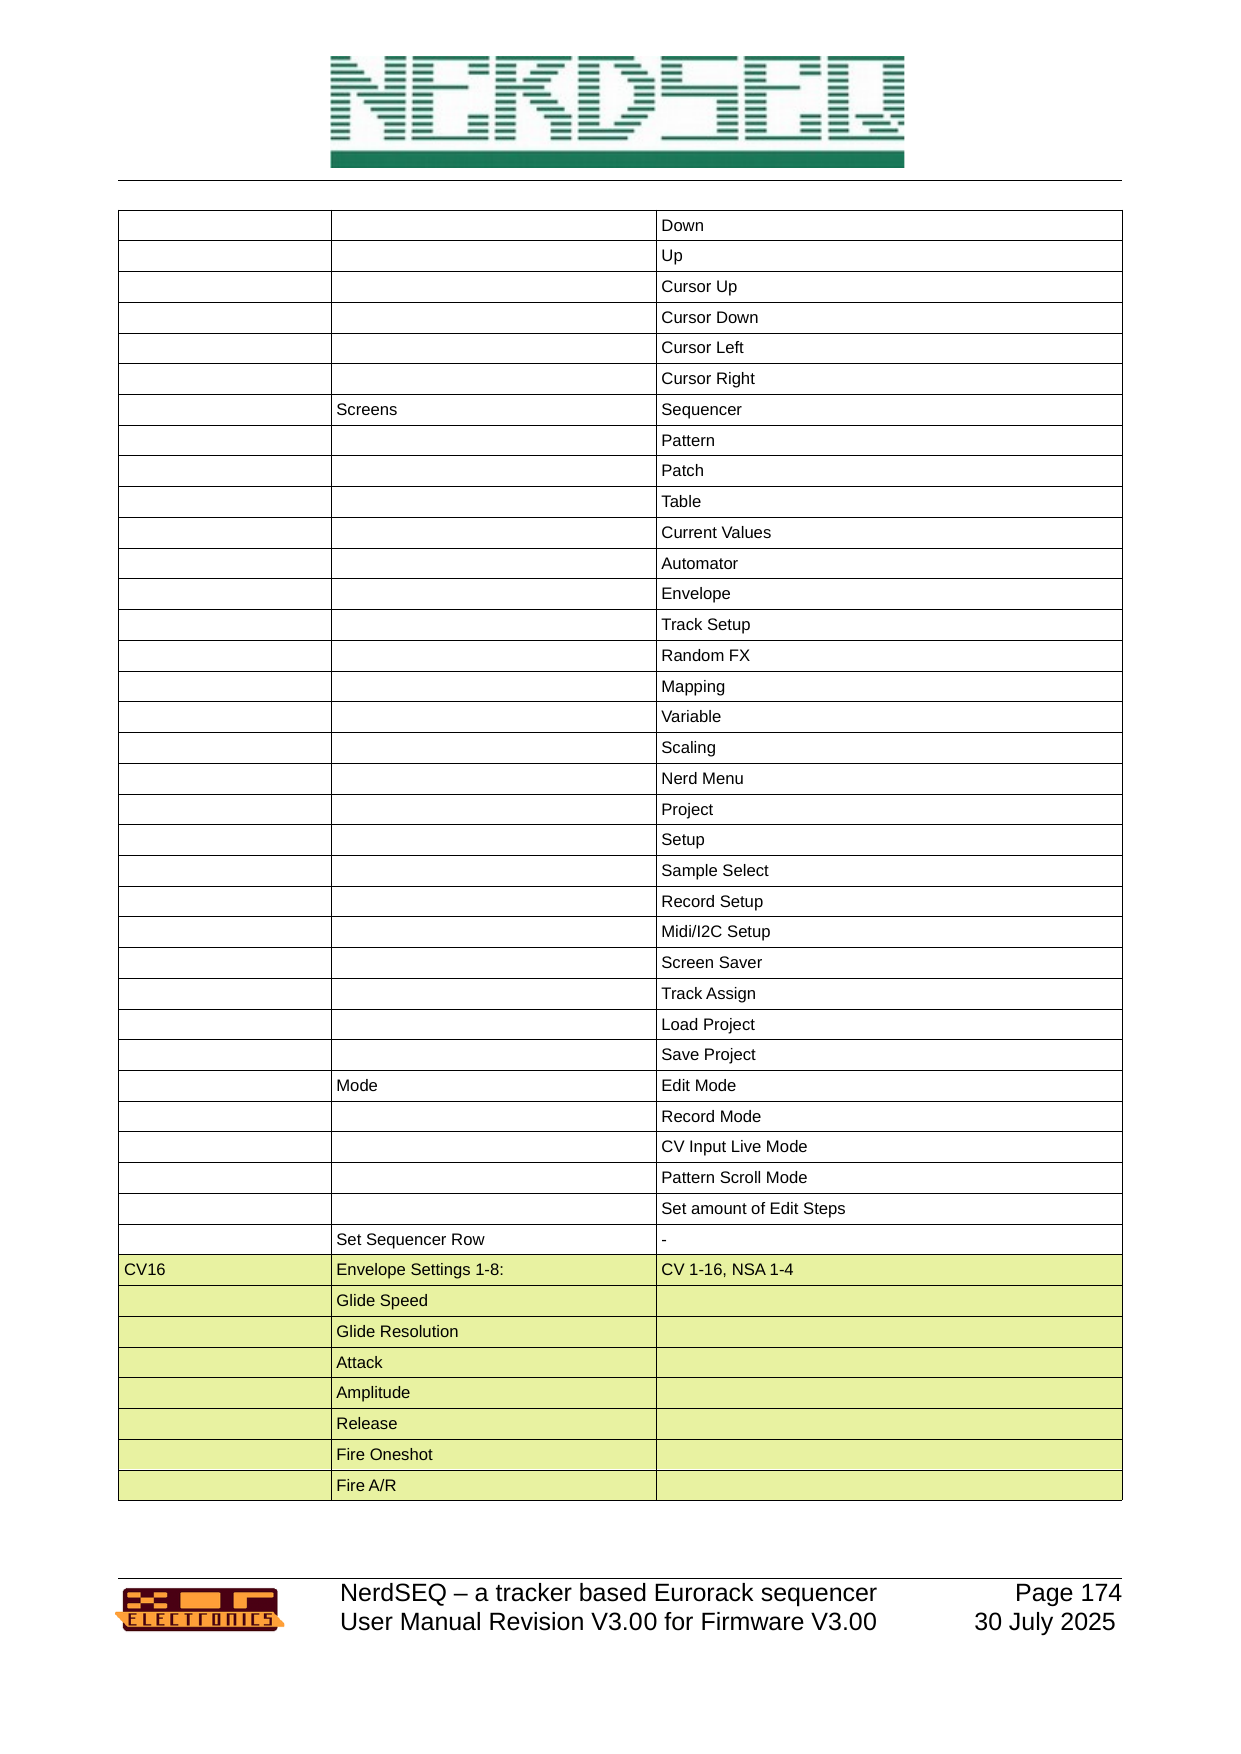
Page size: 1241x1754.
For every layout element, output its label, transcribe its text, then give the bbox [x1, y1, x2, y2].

table_cell [657, 1286, 1122, 1316]
table_cell [332, 702, 656, 732]
table_cell Cursor Right [657, 364, 1122, 394]
table_cell [332, 518, 656, 548]
table_cell Screen Saver [657, 948, 1122, 978]
table_cell Sequencer [657, 395, 1122, 425]
table_cell [332, 426, 656, 455]
table_cell [119, 518, 331, 548]
table_cell [332, 979, 656, 1008]
table_cell [119, 795, 331, 824]
table_cell [332, 487, 656, 517]
table_cell Nerd Menu [657, 764, 1122, 793]
table_cell [657, 1378, 1122, 1408]
table_cell [119, 825, 331, 855]
table_cell Pattern Scroll Mode [657, 1163, 1122, 1193]
table_cell Patch [657, 456, 1122, 486]
table_cell [332, 579, 656, 609]
table_cell [119, 672, 331, 701]
table_cell Track Setup [657, 610, 1122, 640]
table_cell Pattern [657, 426, 1122, 455]
table_cell [119, 487, 331, 517]
table_cell [119, 334, 331, 363]
table_cell Track Assign [657, 979, 1122, 1008]
table_cell [332, 211, 656, 240]
table_cell [119, 1040, 331, 1070]
table_cell Project [657, 795, 1122, 824]
table_cell Mapping [657, 672, 1122, 701]
table_cell [332, 1163, 656, 1193]
table_cell [332, 456, 656, 486]
table_cell Amplitude [332, 1378, 656, 1408]
table_cell Random FX [657, 641, 1122, 671]
table_cell [119, 1102, 331, 1131]
table_cell [119, 1225, 331, 1254]
table_cell [119, 1286, 331, 1316]
table_cell [332, 1102, 656, 1131]
table_cell [332, 1194, 656, 1224]
table_cell Cursor Down [657, 303, 1122, 332]
table_cell [332, 1132, 656, 1162]
table_cell Up [657, 241, 1122, 271]
table_cell [119, 364, 331, 394]
table_cell [119, 1194, 331, 1224]
table_cell [119, 917, 331, 947]
table_cell CV16 [119, 1255, 331, 1285]
table_cell [657, 1317, 1122, 1347]
table_cell Setup [657, 825, 1122, 855]
table_cell [119, 1010, 331, 1039]
table_cell [119, 979, 331, 1008]
table_cell [119, 856, 331, 886]
table_cell [657, 1348, 1122, 1377]
table_cell Table [657, 487, 1122, 517]
table_cell [332, 1010, 656, 1039]
table_cell Sample Select [657, 856, 1122, 886]
table_cell [332, 795, 656, 824]
table_cell Cursor Left [657, 334, 1122, 363]
table_cell [119, 702, 331, 732]
table_cell [332, 887, 656, 916]
table_cell Screens [332, 395, 656, 425]
table_cell Down [657, 211, 1122, 240]
table_cell Fire Oneshot [332, 1440, 656, 1469]
table_cell [332, 948, 656, 978]
table_cell [332, 764, 656, 793]
table_cell [119, 1440, 331, 1469]
table_cell [119, 764, 331, 793]
table_cell [119, 549, 331, 578]
table_cell [119, 1378, 331, 1408]
table_cell [119, 579, 331, 609]
table_cell [119, 395, 331, 425]
table_cell [332, 549, 656, 578]
table_cell [119, 1071, 331, 1101]
table_cell [657, 1409, 1122, 1439]
table_cell [119, 1348, 331, 1377]
table_cell [332, 610, 656, 640]
table_cell [119, 1163, 331, 1193]
table_cell [657, 1471, 1122, 1500]
table_cell Cursor Up [657, 272, 1122, 302]
table_cell Midi/I2C Setup [657, 917, 1122, 947]
table_cell [332, 641, 656, 671]
table_cell [119, 1471, 331, 1500]
table_cell [119, 733, 331, 763]
table_cell Glide Speed [332, 1286, 656, 1316]
table_cell CV Input Live Mode [657, 1132, 1122, 1162]
picture [115, 1584, 285, 1634]
table_cell Load Project [657, 1010, 1122, 1039]
table_cell Current Values [657, 518, 1122, 548]
table_cell [119, 641, 331, 671]
table_cell [332, 856, 656, 886]
table_cell [119, 1409, 331, 1439]
table_cell Glide Resolution [332, 1317, 656, 1347]
table_cell [119, 426, 331, 455]
table_cell Variable [657, 702, 1122, 732]
table_cell Save Project [657, 1040, 1122, 1070]
table_cell [332, 825, 656, 855]
table_cell Mode [332, 1071, 656, 1101]
table_cell [119, 948, 331, 978]
table_cell CV 1-16, NSA 1-4 [657, 1255, 1122, 1285]
table_cell [119, 456, 331, 486]
table_cell Record Mode [657, 1102, 1122, 1131]
table_cell [119, 1132, 331, 1162]
table_cell - [657, 1225, 1122, 1254]
table_cell Set amount of Edit Steps [657, 1194, 1122, 1224]
table_cell [119, 887, 331, 916]
table_cell [332, 334, 656, 363]
table_cell [332, 1040, 656, 1070]
table_cell [657, 1440, 1122, 1469]
table_cell [119, 1317, 331, 1347]
picture [330, 56, 905, 168]
table_cell Release [332, 1409, 656, 1439]
table_cell Automator [657, 549, 1122, 578]
table_cell Record Setup [657, 887, 1122, 916]
table_cell [332, 733, 656, 763]
table_cell [119, 241, 331, 271]
table_cell [332, 303, 656, 332]
table_cell Set Sequencer Row [332, 1225, 656, 1254]
table_cell [119, 303, 331, 332]
table_cell [332, 272, 656, 302]
table_cell [119, 211, 331, 240]
table_cell [332, 241, 656, 271]
table_cell Fire A/R [332, 1471, 656, 1500]
table_cell [332, 672, 656, 701]
table_cell Envelope Settings 1-8: [332, 1255, 656, 1285]
table_cell Scaling [657, 733, 1122, 763]
table_cell Envelope [657, 579, 1122, 609]
table_cell [332, 917, 656, 947]
table_cell Edit Mode [657, 1071, 1122, 1101]
table_cell Attack [332, 1348, 656, 1377]
table_cell [119, 272, 331, 302]
table_cell [332, 364, 656, 394]
table_cell [119, 610, 331, 640]
